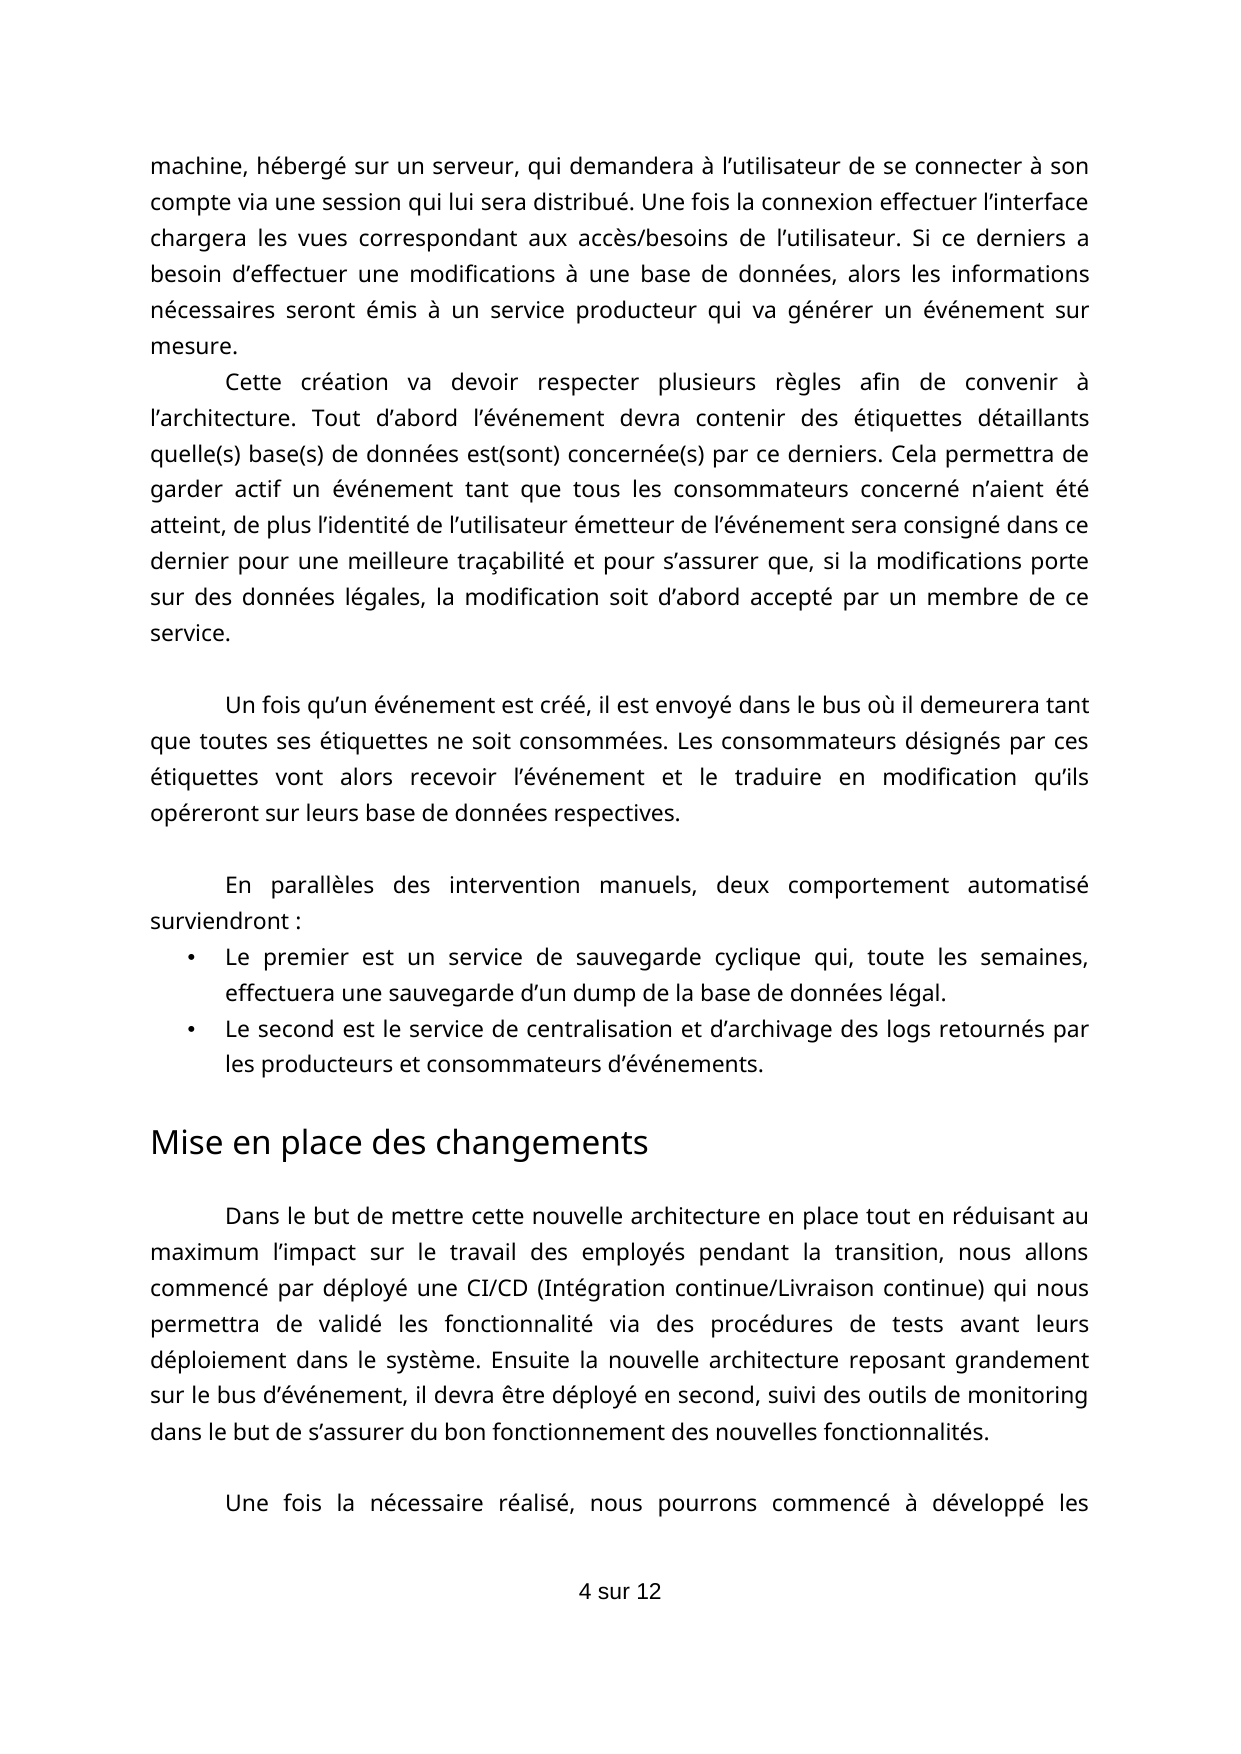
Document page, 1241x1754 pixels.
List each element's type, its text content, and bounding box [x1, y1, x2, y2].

text Cette création va devoir respecter plusieurs règles afin de convenir à l’architecture. Tout d’abord l’événement devra contenir des étiquettes détaillants quelle(s) base(s) de données est(sont) concernée(s) par ce derniers. Cela permettra de garder actif un événement tant que tous les consommateurs concerné n’aient été atteint, de plus l’identité de l’utilisateur émetteur de l’événement sera consigné dans ce dernier pour une meilleure traçabilité et pour s’assurer que, si la modifications porte sur des données légales, la modification soit d’abord accepté par un membre de ce service. [150, 366, 1090, 648]
list Le second est le service de centralisation et d’archivage des logs retournés par les producteurs et consommateurs d’événements. [187, 1012, 1090, 1080]
text Un fois qu’un événement est créé, il est envoyé dans le bus où il demeurera tant que toutes ses étiquettes ne soit consommées. Les consommateurs désignés par ces étiquettes vont alors recevoir l’événement et le traduire en modification qu’ils opéreront sur leurs base de données respectives. [150, 689, 1090, 828]
text Dans le but de mettre cette nouvelle architecture en place tout en réduisant au maximum l’impact sur le travail des employés pendant la transition, nous allons commencé par déployé une CI/CD (Intégration continue/Livraison continue) qui nous permettra de validé les fonctionnalité via des procédures de tests avant leurs déploiement dans le système. Ensuite la nouvelle architecture reposant grandement sur le bus d’événement, il devra être déployé en second, suivi des outils de monitoring dans le but de s’assurer du bon fonctionnement des nouvelles fonctionnalités. [150, 1200, 1090, 1447]
list Le premier est un service de sauvegarde cyclique qui, toute les semaines, effectuera une sauvegarde d’un dump de la base de données légal. [187, 941, 1090, 1008]
text machine, hébergé sur un serveur, qui demandera à l’utilisateur de se connecter à son compte via une session qui lui sera distribué. Une fois la connexion effectuer l’interface chargera les vues correspondant aux accès/besoins de l’utilisateur. Si ce derniers a besoin d’effectuer une modifications à une base de données, alors les informations nécessaires seront émis à un service producteur qui va générer un événement sur mesure. [150, 150, 1090, 361]
text En parallèles des intervention manuels, deux comportement automatisé surviendront : [150, 869, 1090, 936]
text Une fois la nécessaire réalisé, nous pourrons commencé à développé les [150, 1487, 1090, 1518]
subtitle Mise en place des changements [150, 1118, 1090, 1164]
